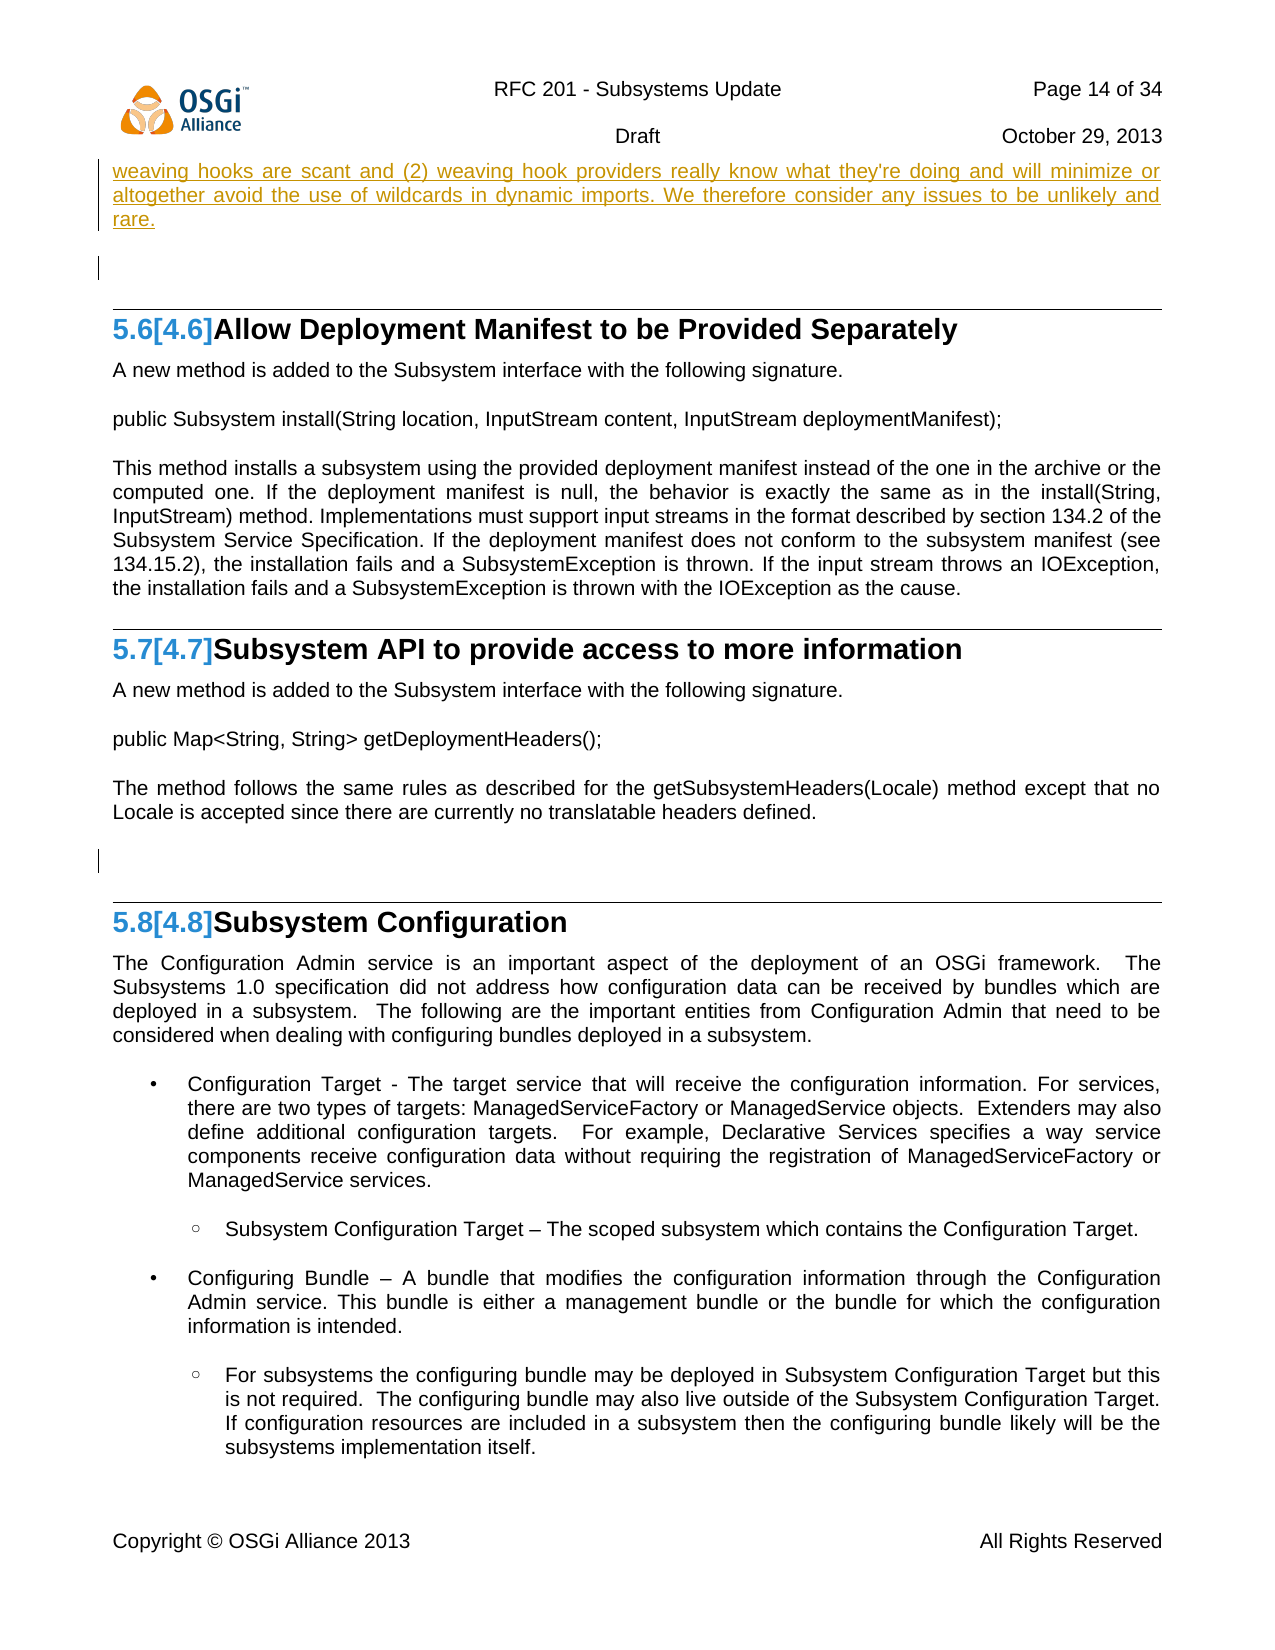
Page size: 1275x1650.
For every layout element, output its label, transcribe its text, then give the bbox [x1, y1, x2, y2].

list Configuring Bundle – A bundle that modifies the configuration information through the Configuration Admin service. This bundle is either a management bundle or the bundle for which the configuration information is intended. [150, 1266, 1162, 1338]
text The method follows the same rules as described for the getSubsystemHeaders(Locale) method except that no Locale is accepted since there are currently no translatable headers defined. [112, 776, 1162, 824]
text This method installs a subsystem using the provided deployment manifest instead of the one in the archive or the computed one. If the deployment manifest is null, the behavior is exactly the same as in the install(String, InputStream) method. Implementations must support input streams in the format described by section 134.2 of the Subsystem Service Specification. If the deployment manifest does not conform to the subsystem manifest (see 134.15.2), the installation fails and a SubsystemException is thrown. If the input stream throws an IOException, the installation fails and a SubsystemException is thrown with the IOException as the cause. [112, 456, 1162, 600]
list Subsystem Configuration Target – The scoped subsystem which contains the Configuration Target. [187, 1217, 1162, 1241]
picture [113, 78, 257, 142]
text public Map<String, String> getDeploymentHeaders(); [112, 727, 1162, 751]
subtitle Subsystem API to provide access to more information [112, 630, 1162, 666]
subtitle Allow Deployment Manifest to be Provided Separately [112, 310, 1162, 346]
list Configuration Target - The target service that will receive the configuration information. For services, there are two types of targets: ManagedServiceFactory or ManagedService objects. Extenders may also define additional configuration targets. For example, Declarative Services specifies a way service components receive configuration data without requiring the registration of ManagedServiceFactory or ManagedService services. [150, 1072, 1162, 1192]
text public Subsystem install(String location, InputStream content, InputStream deploymentManifest); [112, 407, 1162, 431]
list For subsystems the configuring bundle may be deployed in Subsystem Configuration Target but this is not required. The configuring bundle may also live outside of the Subsystem Configuration Target. If configuration resources are included in a subsystem then the configuring bundle likely will be the subsystems implementation itself. [187, 1363, 1162, 1459]
text The Configuration Admin service is an important aspect of the deployment of an OSGi framework. The Subsystems 1.0 specification did not address how configuration data can be received by bundles which are deployed in a subsystem. The following are the important entities from Configuration Admin that need to be considered when dealing with configuring bundles deployed in a subsystem. [112, 951, 1162, 1047]
text A new method is added to the Subsystem interface with the following signature. [112, 358, 1162, 382]
text A new method is added to the Subsystem interface with the following signature. [112, 678, 1162, 702]
subtitle Subsystem Configuration [112, 903, 1162, 939]
text weaving hooks are scant and (2) weaving hook providers really know what they're doing and will minimize or altogether avoid the use of wildcards in dynamic imports. We therefore consider any issues to be unlikely and rare. [112, 159, 1162, 231]
